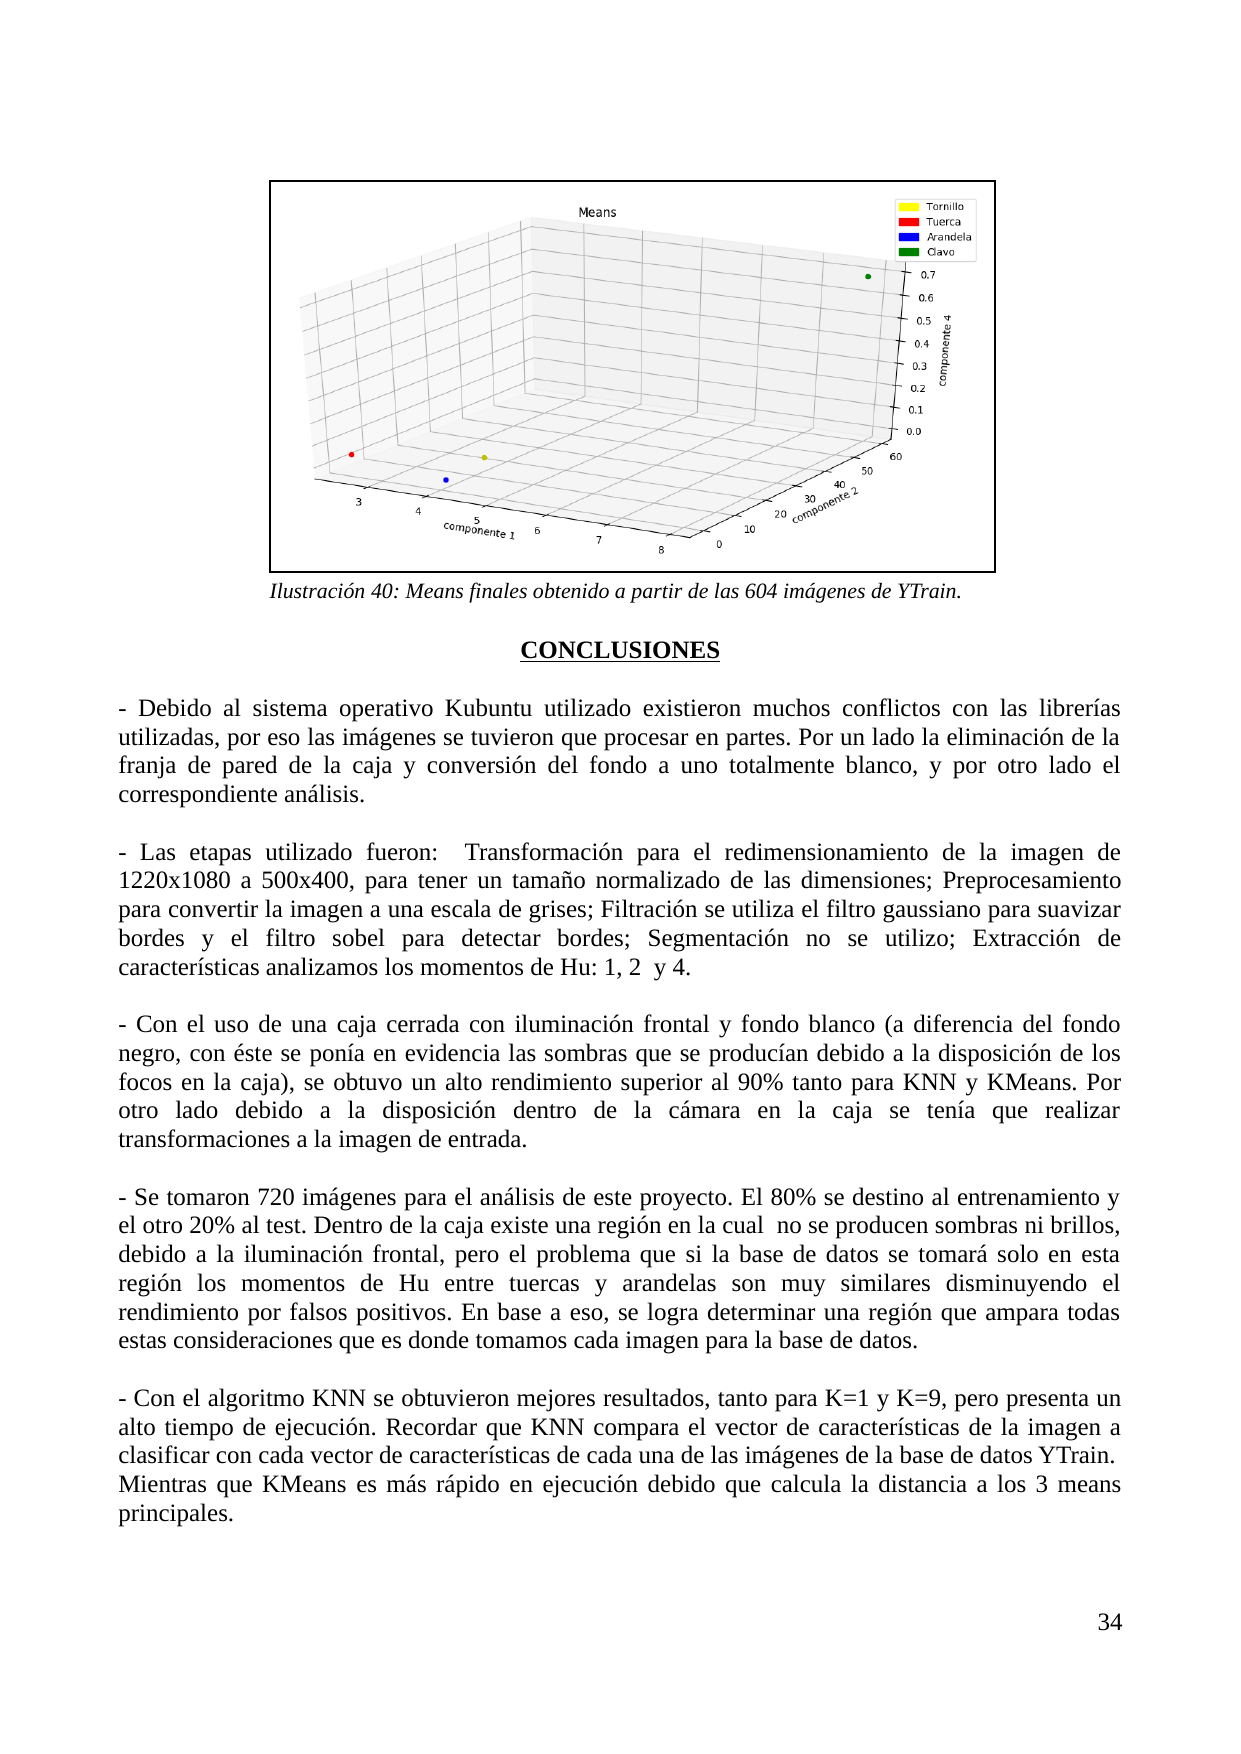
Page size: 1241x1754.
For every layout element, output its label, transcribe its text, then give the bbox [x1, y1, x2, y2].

text Mientras que KMeans es más rápido en ejecución debido que calcula la distancia a los 3 means principales. [118, 1469, 1122, 1527]
picture [274, 184, 991, 569]
text - Las etapas utilizado fueron: Transformación para el redimensionamiento de la imagen de 1220x1080 a 500x400, para tener un tamaño normalizado de las dimensiones; Preprocesamiento para convertir la imagen a una escala de grises; Filtración se utiliza el filtro gaussiano para suavizar bordes y el filtro sobel para detectar bordes; Segmentación no se utilizo; Extracción de características analizamos los momentos de Hu: 1, 2 y 4. [118, 837, 1122, 981]
text CONCLUSIONES [118, 636, 1122, 664]
text - Se tomaron 720 imágenes para el análisis de este proyecto. El 80% se destino al entrenamiento y el otro 20% al test. Dentro de la caja existe una región en la cual no se producen sombras ni brillos, debido a la iluminación frontal, pero el problema que si la base de datos se tomará solo en esta región los momentos de Hu entre tuercas y arandelas son muy similares disminuyendo el rendimiento por falsos positivos. En base a eso, se logra determinar una región que ampara todas estas consideraciones que es donde tomamos cada imagen para la base de datos. [118, 1182, 1122, 1354]
text Ilustración 40: Means finales obtenido a partir de las 604 imágenes de YTrain. [269, 573, 996, 603]
text - Debido al sistema operativo Kubuntu utilizado existieron muchos conflictos con las librerías utilizadas, por eso las imágenes se tuvieron que procesar en partes. Por un lado la eliminación de la franja de pared de la caja y conversión del fondo a uno totalmente blanco, y por otro lado el correspondiente análisis. [118, 693, 1122, 808]
text [271, 182, 994, 571]
text - Con el algoritmo KNN se obtuvieron mejores resultados, tanto para K=1 y K=9, pero presenta un alto tiempo de ejecución. Recordar que KNN compara el vector de características de la imagen a clasificar con cada vector de características de cada una de las imágenes de la base de datos YTrain. [118, 1383, 1122, 1469]
text - Con el uso de una caja cerrada con iluminación frontal y fondo blanco (a diferencia del fondo negro, con éste se ponía en evidencia las sombras que se producían debido a la disposición de los focos en la caja), se obtuvo un alto rendimiento superior al 90% tanto para KNN y KMeans. Por otro lado debido a la disposición dentro de la cámara en la caja se tenía que realizar transformaciones a la imagen de entrada. [118, 1009, 1122, 1153]
